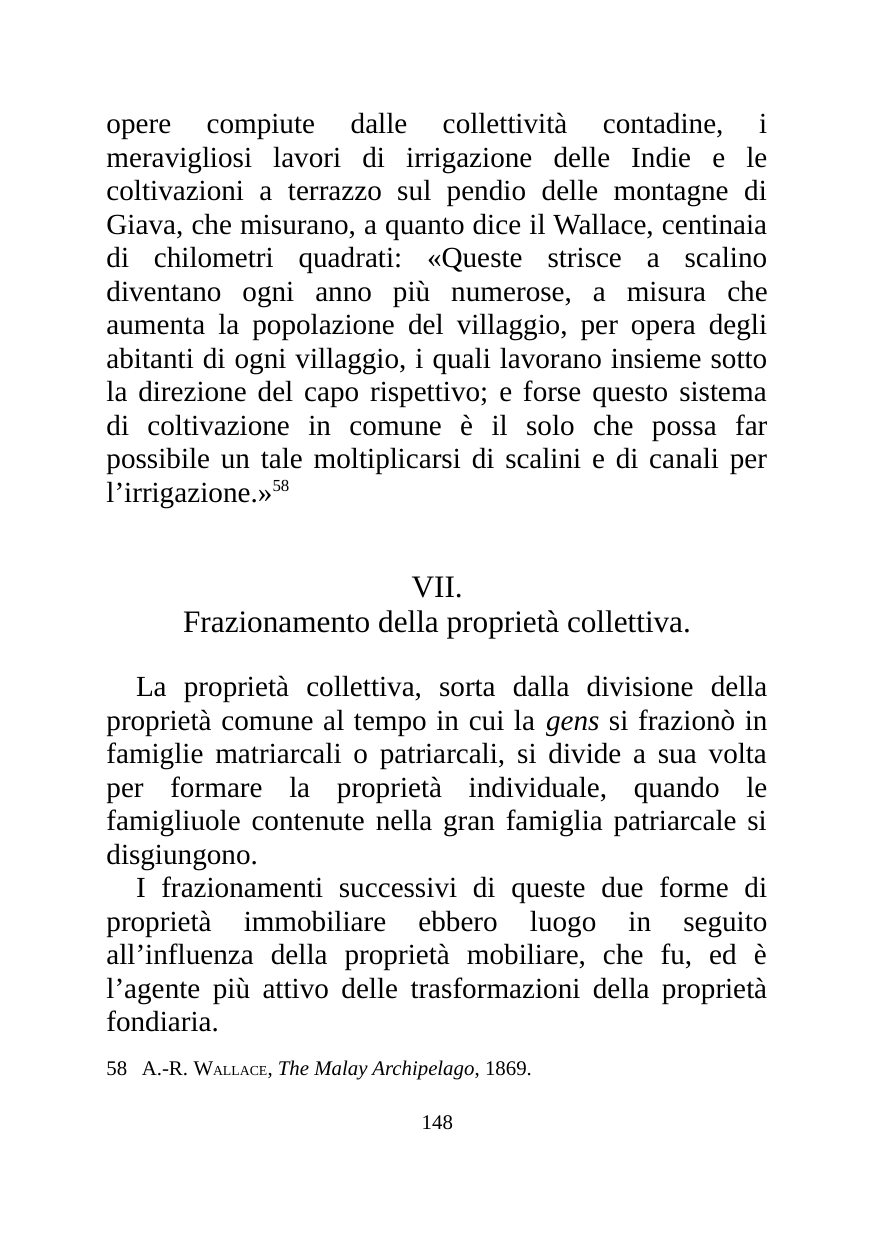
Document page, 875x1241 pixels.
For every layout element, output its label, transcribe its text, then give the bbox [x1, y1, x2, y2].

text opere compiute dalle collettività contadine, i meravigliosi lavori di irrigazione delle Indie e le coltivazioni a terrazzo sul pendio delle montagne di Giava, che misurano, a quanto dice il Wallace, centinaia di chilometri quadrati: «Queste strisce a scalino diventano ogni anno più numerose, a misura che aumenta la popolazione del villaggio, per opera degli abitanti di ogni villaggio, i quali lavorano insieme sotto la direzione del capo rispettivo; e forse questo sistema di coltivazione in comune è il solo che possa far possibile un tale moltiplicarsi di scalini e di canali per l’irrigazione.» [106, 106, 768, 509]
text A.-R. Wallace, The Malay Archipelago, 1869. [106, 1056, 768, 1080]
text I frazionamenti successivi di queste due forme di proprietà immobiliare ebbero luogo in seguito all’influenza della proprietà mobiliare, che fu, ed è l’agente più attivo delle trasformazioni della proprietà fondiaria. [106, 870, 768, 1038]
subtitle VII. Frazionamento della proprietà collettiva. [106, 568, 768, 640]
text La proprietà collettiva, sorta dalla divisione della proprietà comune al tempo in cui la gens si frazionò in famiglie matriarcali o patriarcali, si divide a sua volta per formare la proprietà individuale, quando le famigliuole contenute nella gran famiglia patriarcale si disgiungono. [106, 669, 768, 870]
